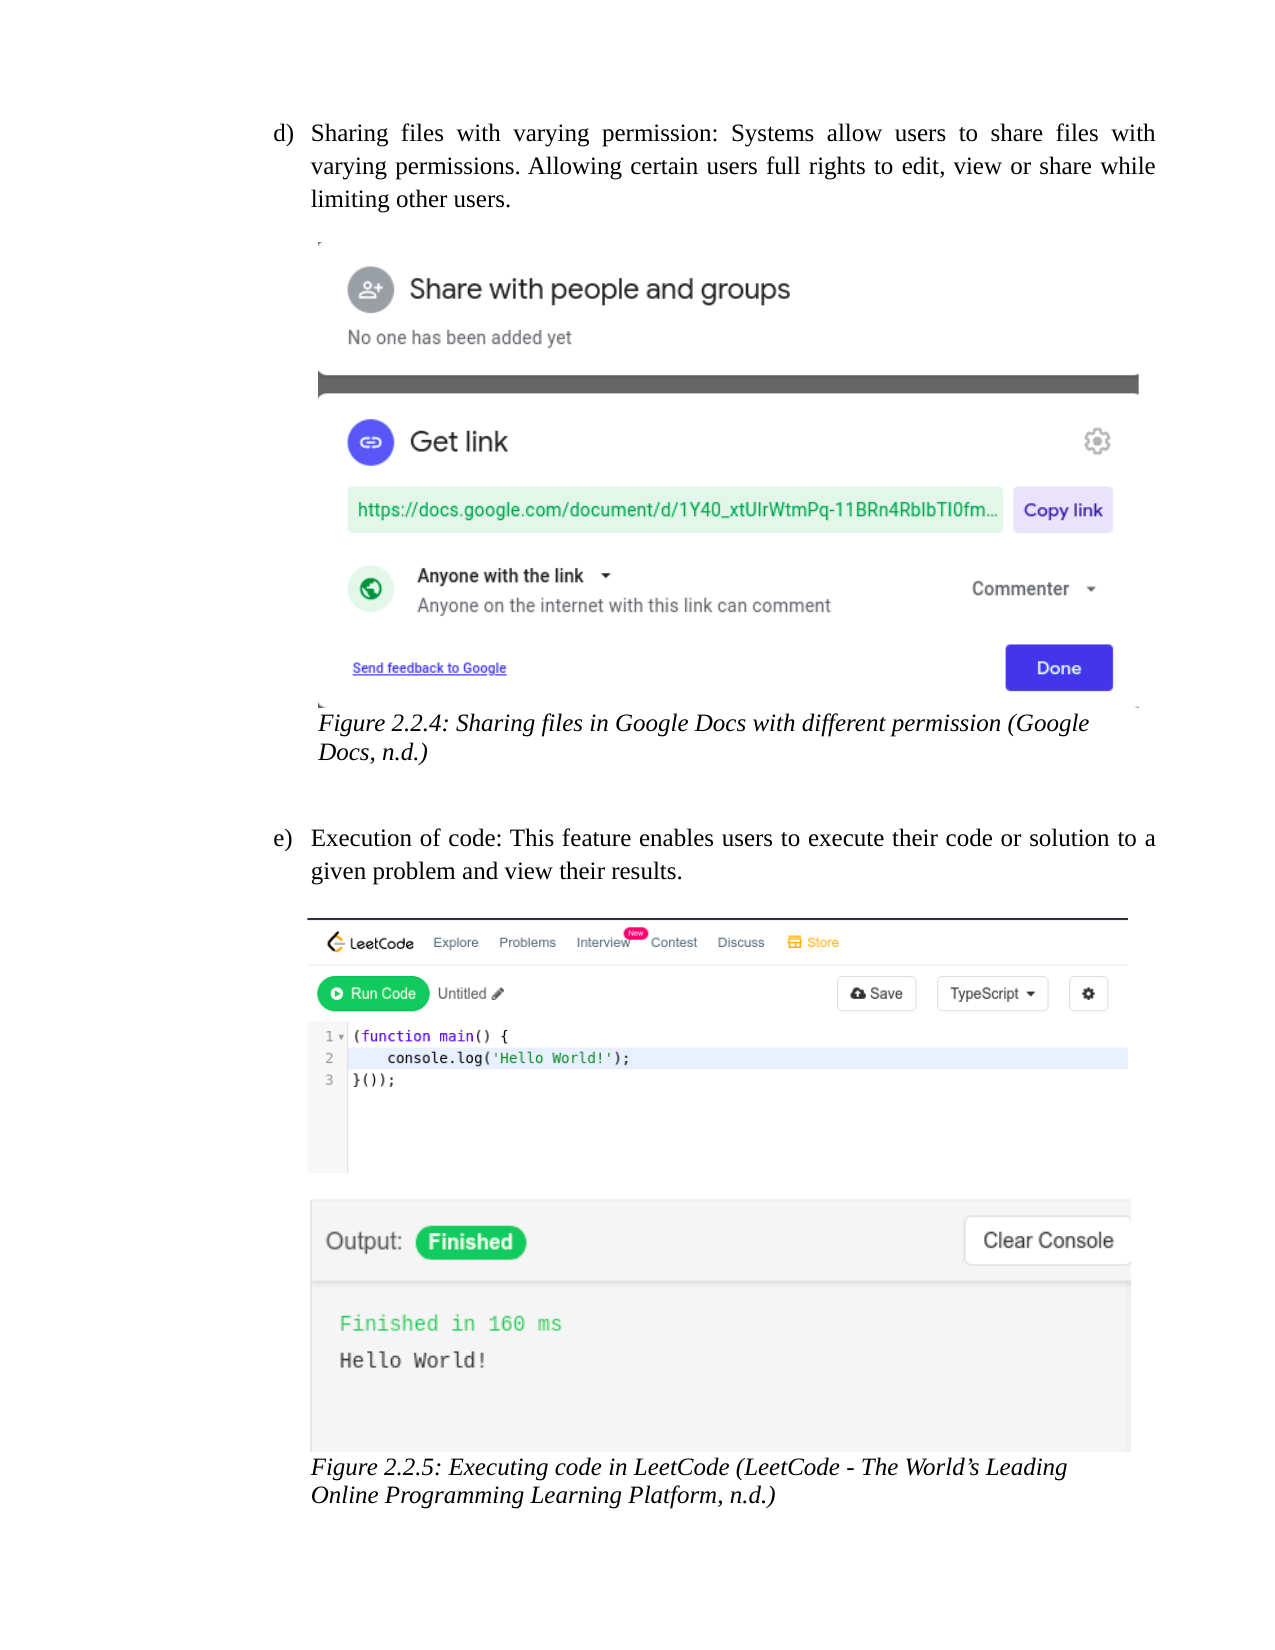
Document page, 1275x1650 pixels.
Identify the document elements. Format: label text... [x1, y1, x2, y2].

text Figure 2.2.4: Sharing files in Google Docs with different permission (Google Docs, n.d.) [318, 708, 1138, 765]
picture [310, 1198, 1132, 1452]
text Figure 2.2.5: Executing code in LeetCode (LeetCode - The World’s Leading Online Programming Learning Platform, n.d.) [311, 1452, 1131, 1509]
picture [318, 242, 1139, 708]
picture [307, 918, 1128, 1173]
list Sharing files with varying permission: Systems allow users to share files with varying permissions. Allowing certain users full rights to edit, view or share while limiting other users. [273, 118, 1157, 213]
list Execution of code: This feature enables users to execute their code or solution to a given problem and view their results. [273, 823, 1157, 885]
